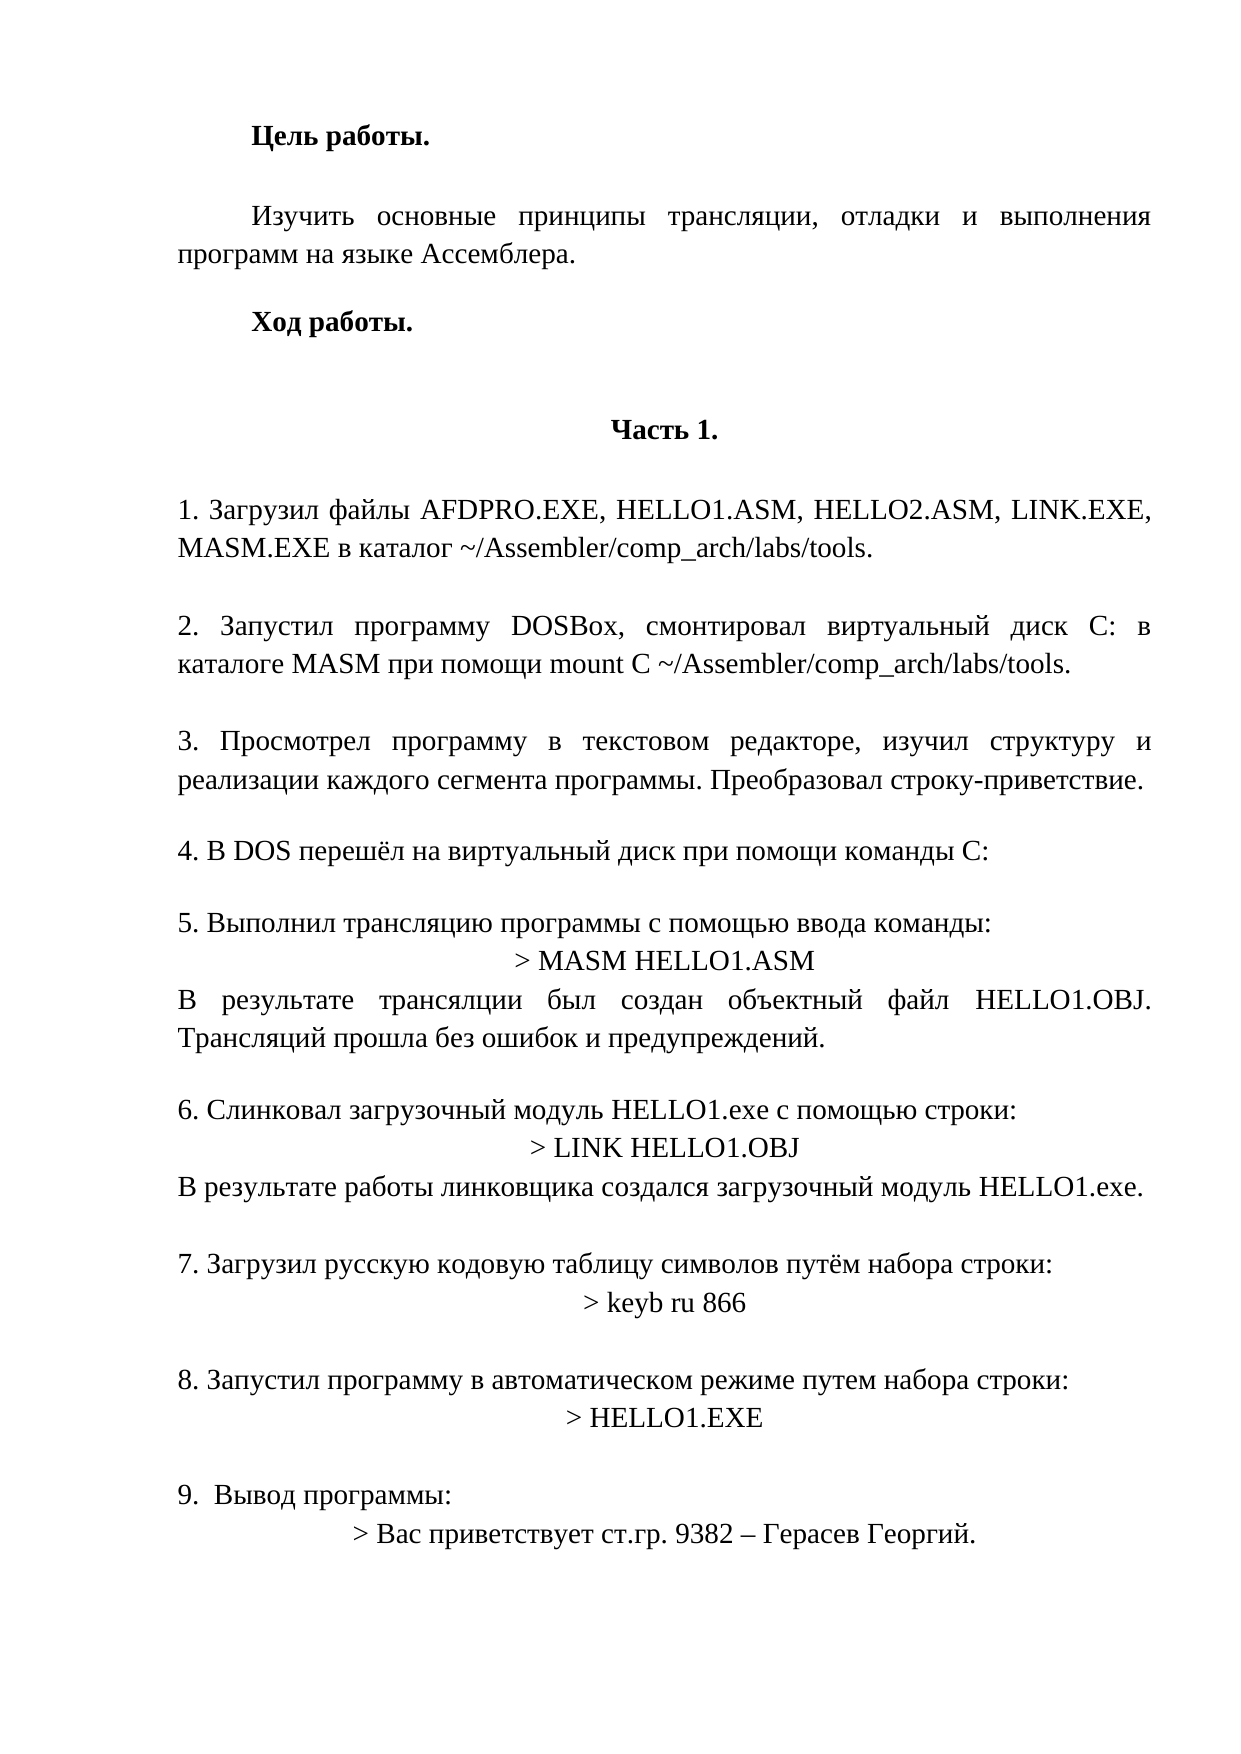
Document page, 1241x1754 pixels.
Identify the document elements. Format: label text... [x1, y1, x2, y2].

text Ход работы. [177, 304, 1152, 337]
text > Вас приветствует ст.гр. 9382 – Герасев Георгий. [177, 1516, 1152, 1549]
text 8. Запустил программу в автоматическом режиме путем набора строки: [177, 1362, 1152, 1395]
text Цель работы. [177, 118, 1152, 152]
text > HELLO1.EXE [177, 1400, 1152, 1434]
text 1. Загрузил файлы AFDPRO.EXE, HELLO1.ASM, HELLO2.ASM, LINK.EXE, MASM.EXE в каталог ~/Assembler/comp_arch/labs/tools. [177, 492, 1152, 564]
text 7. Загрузил русскую кодовую таблицу символов путём набора строки: [177, 1246, 1152, 1280]
text 2. Запустил программу DOSBox, смонтировал виртуальный диск C: в каталоге MASM при помощи mount C ~/Assembler/comp_arch/labs/tools. [177, 608, 1152, 680]
text В результате трансялции был создан объектный файл HELLO1.OBJ. Трансляций прошла без ошибок и предупреждений. [177, 982, 1152, 1054]
text В результате работы линковщика создался загрузочный модуль HELLO1.exe. [177, 1169, 1152, 1203]
text 9. Вывод программы: [177, 1477, 1152, 1511]
text Часть 1. [177, 412, 1152, 446]
text Изучить основные принципы трансляции, отладки и выполнения программ на языке Ассемблера. [177, 198, 1152, 270]
text > keyb ru 866 [177, 1285, 1152, 1318]
text > LINK HELLO1.OBJ [177, 1131, 1152, 1164]
text 3. Просмотрел программу в текстовом редакторе, изучил структуру и реализации каждого сегмента программы. Преобразовал строку-приветствие. [177, 723, 1152, 795]
text 4. В DOS перешёл на виртуальный диск при помощи команды C: [177, 833, 1152, 867]
text > MASM HELLO1.ASM [177, 943, 1152, 977]
text 5. Выполнил трансляцию программы с помощью ввода команды: [177, 905, 1152, 938]
text 6. Слинковал загрузочный модуль HELLO1.exe с помощью строки: [177, 1092, 1152, 1126]
